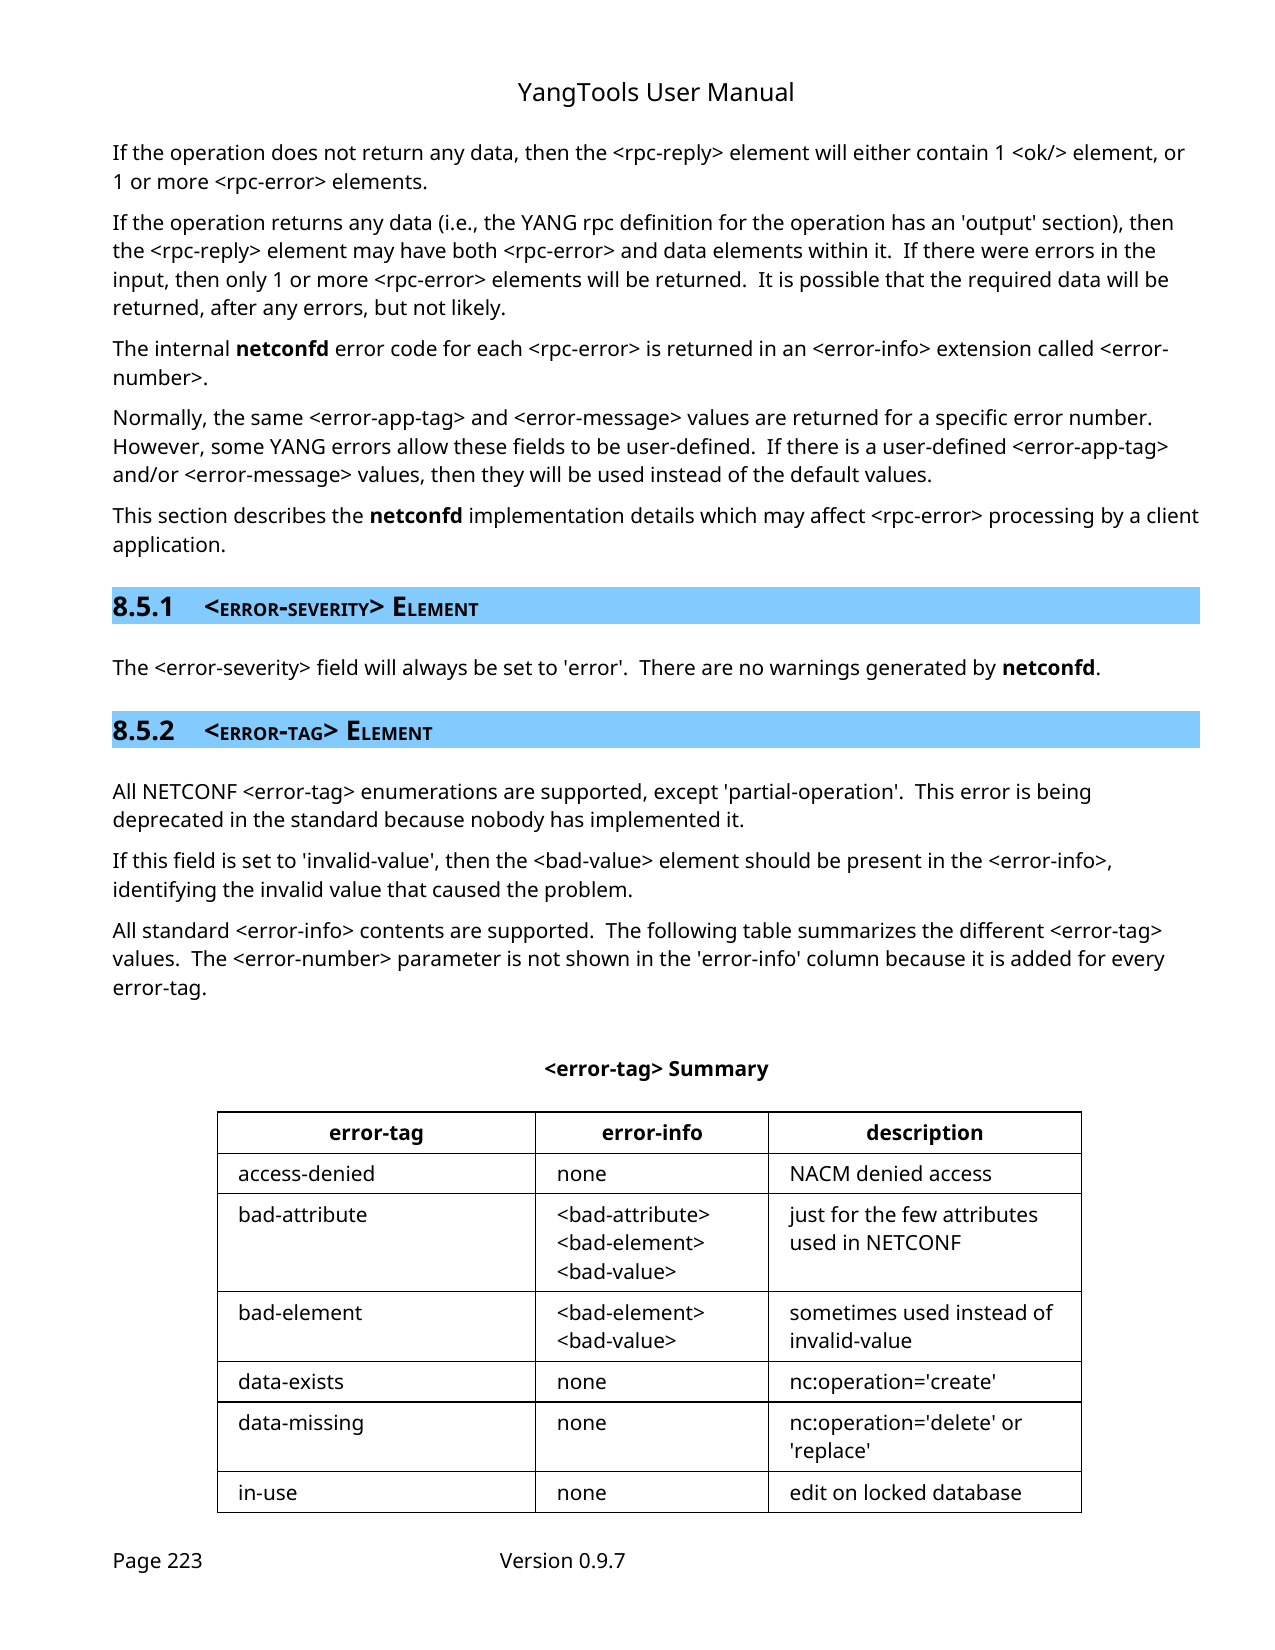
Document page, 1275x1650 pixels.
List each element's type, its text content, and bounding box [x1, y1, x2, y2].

table_cell none [536, 1472, 768, 1512]
table_header error-info [536, 1113, 768, 1152]
subtitle <error-severity> Element [112, 587, 1200, 624]
table_cell none [536, 1362, 768, 1401]
table_cell <bad-element> <bad-value> [536, 1292, 768, 1361]
table_cell access-denied [218, 1154, 535, 1193]
table_cell in-use [218, 1472, 535, 1512]
text All NETCONF <error-tag> enumerations are supported, except 'partial-operation'. This error is being deprecated in the standard because nobody has implemented it. [112, 777, 1200, 834]
text If this field is set to 'invalid-value', then the <bad-value> element should be present in the <error-info>, identifying the invalid value that caused the problem. [112, 846, 1200, 903]
table_cell NACM denied access [769, 1154, 1081, 1193]
text The <error-severity> field will always be set to 'error'. There are no warnings generated by netconfd. [112, 653, 1200, 682]
text This section describes the netconfd implementation details which may affect <rpc-error> processing by a client application. [112, 501, 1200, 558]
table_cell nc:operation='create' [769, 1362, 1081, 1401]
table_cell <bad-attribute> <bad-element> <bad-value> [536, 1194, 768, 1291]
table_cell bad-attribute [218, 1194, 535, 1291]
table_cell just for the few attributes used in NETCONF [769, 1194, 1081, 1291]
text If the operation does not return any data, then the <rpc-reply> element will either contain 1 <ok/> element, or 1 or more <rpc-error> elements. [112, 138, 1200, 195]
table_cell none [536, 1154, 768, 1193]
table_header error-tag [218, 1113, 535, 1152]
subtitle <error-tag> Summary [127, 1054, 1185, 1083]
table_header description [769, 1113, 1081, 1152]
table_cell edit on locked database [769, 1472, 1081, 1512]
text All standard <error-info> contents are supported. The following table summarizes the different <error-tag> values. The <error-number> parameter is not shown in the 'error-info' column because it is added for every error-tag. [112, 916, 1200, 1001]
table_cell bad-element [218, 1292, 535, 1361]
text If the operation returns any data (i.e., the YANG rpc definition for the operation has an 'output' section), then the <rpc-reply> element may have both <rpc-error> and data elements within it. If there were errors in the input, then only 1 or more <rpc-error> elements will be returned. It is possible that the required data will be returned, after any errors, but not likely. [112, 208, 1200, 322]
table_cell nc:operation='delete' or 'replace' [769, 1403, 1081, 1471]
table_cell data-missing [218, 1403, 535, 1471]
text The internal netconfd error code for each <rpc-error> is returned in an <error-info> extension called <error-number>. [112, 334, 1200, 391]
table_cell sometimes used instead of invalid-value [769, 1292, 1081, 1361]
table_cell data-exists [218, 1362, 535, 1401]
text Normally, the same <error-app-tag> and <error-message> values are returned for a specific error number. However, some YANG errors allow these fields to be user-defined. If there is a user-defined <error-app-tag> and/or <error-message> values, then they will be used instead of the default values. [112, 403, 1200, 489]
subtitle <error-tag> Element [112, 711, 1200, 748]
table_cell none [536, 1403, 768, 1471]
